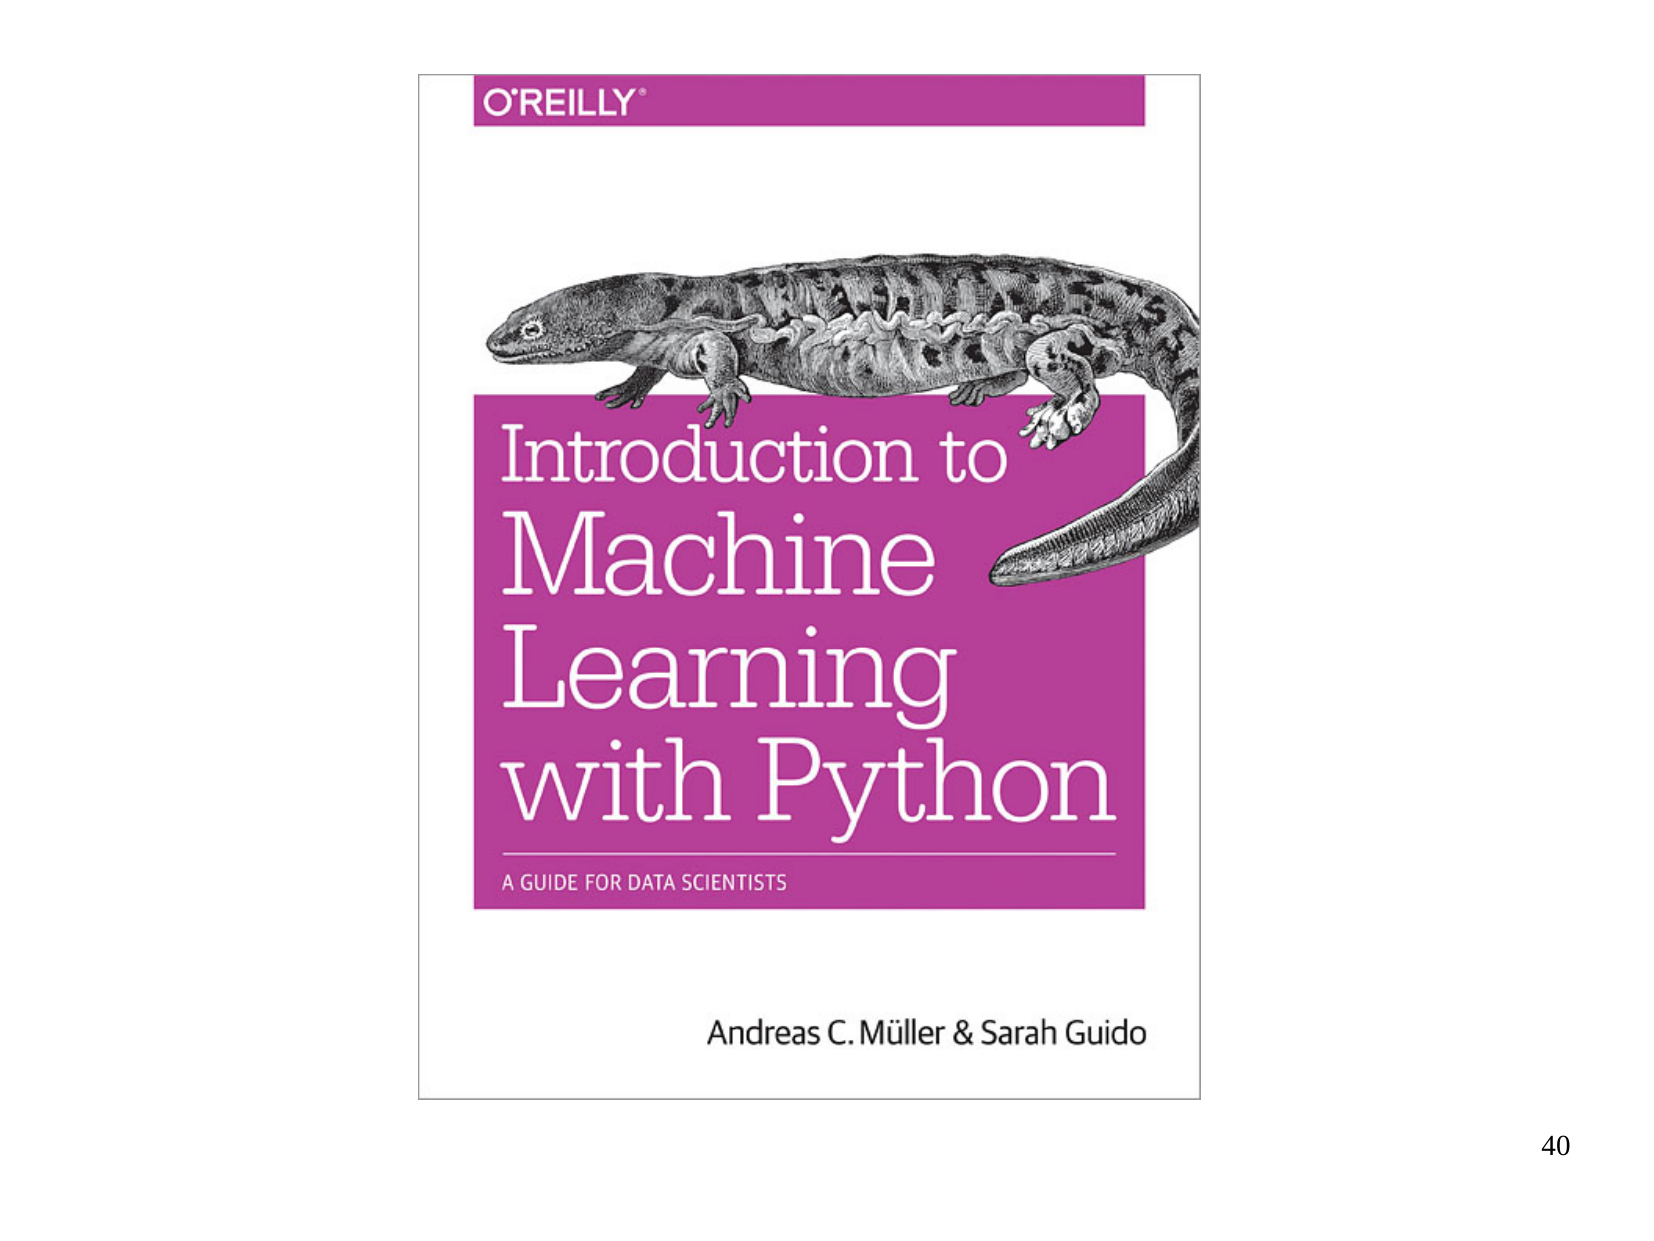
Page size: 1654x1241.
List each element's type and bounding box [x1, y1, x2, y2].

picture [418, 74, 1201, 1100]
